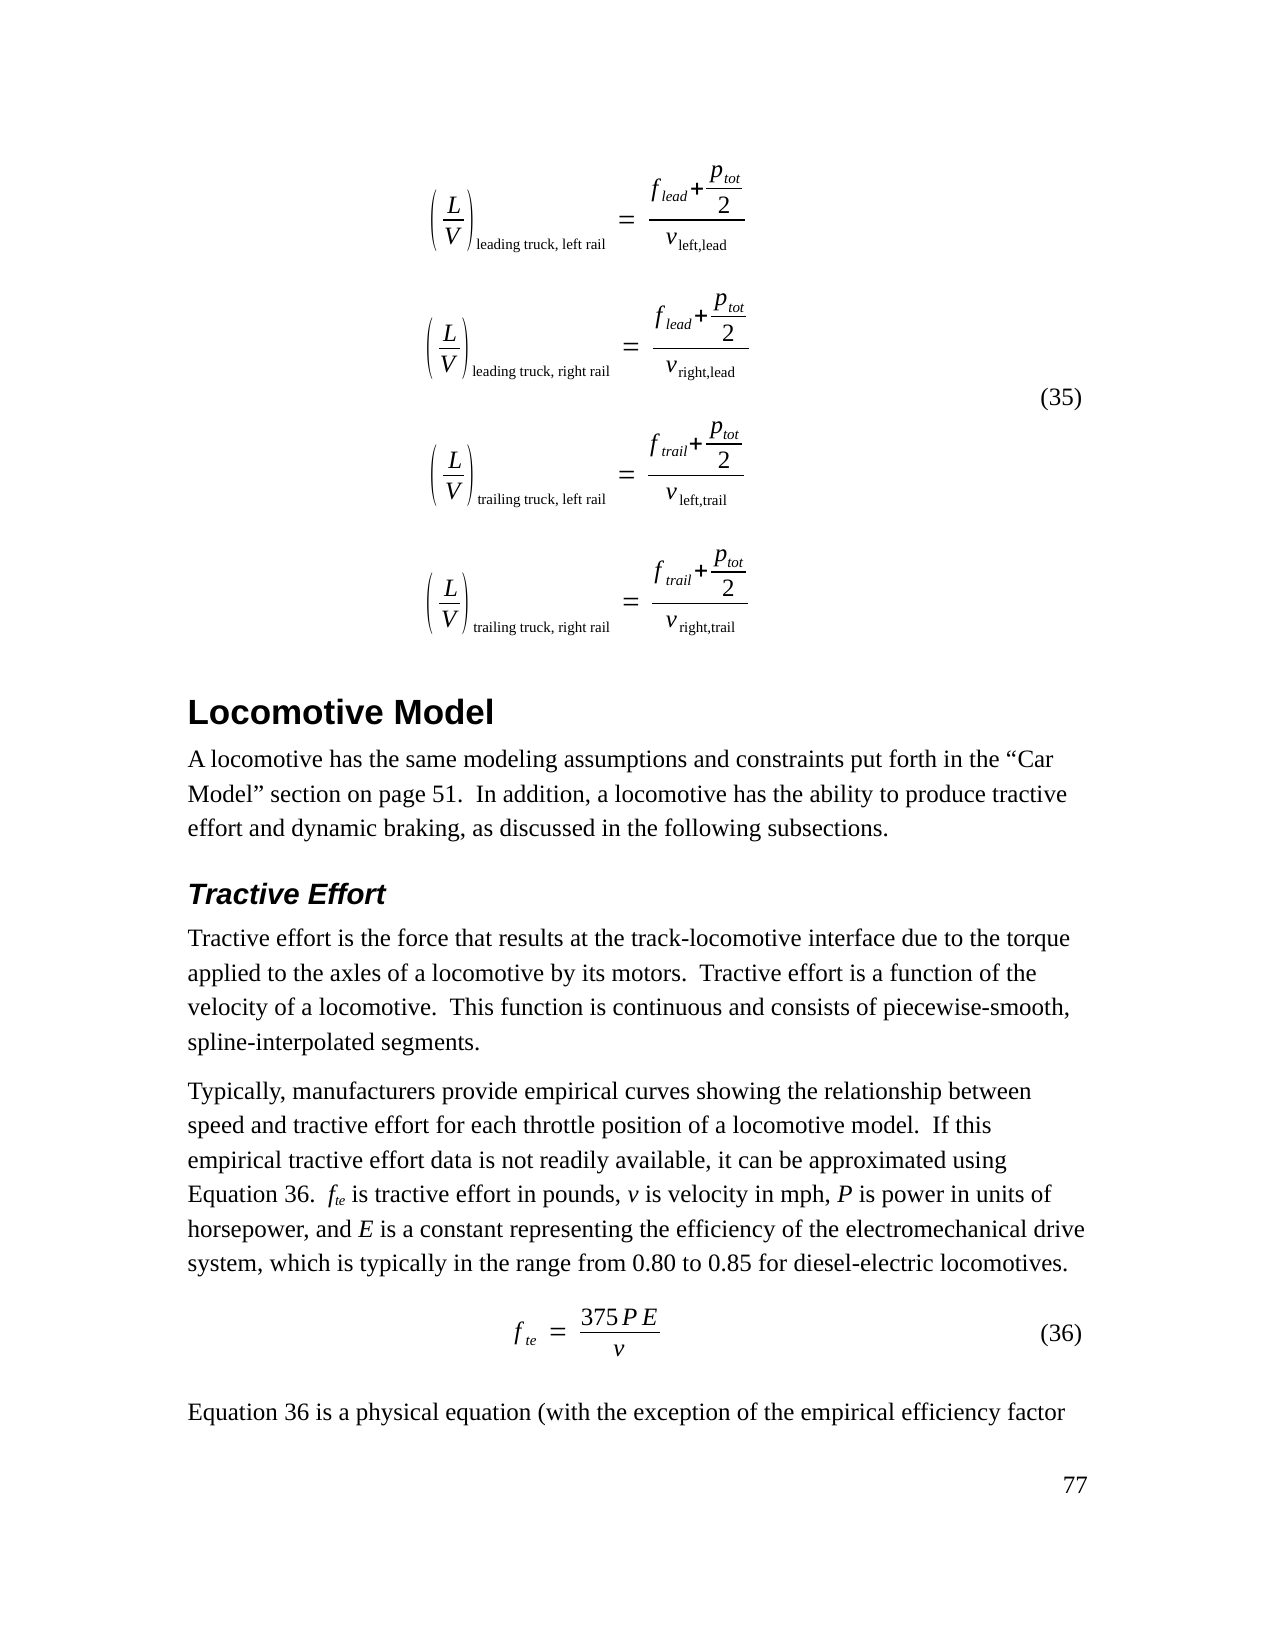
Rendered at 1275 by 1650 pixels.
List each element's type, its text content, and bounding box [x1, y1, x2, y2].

subtitle Tractive Effort [187, 877, 1087, 911]
subtitle Locomotive Model [187, 692, 1087, 732]
table_header (36) [988, 1297, 1087, 1368]
text Equation 36 is a physical equation (with the exception of the empirical efficiency factor [187, 1397, 1087, 1425]
text A locomotive has the same modeling assumptions and constraints put forth in the “Car Model” section on page 52. In addition, a locomotive has the ability to produce tractive effort and dynamic braking, as discussed in the following subsections. [187, 744, 1087, 842]
text Tractive effort is the force that results at the track-locomotive interface due to the torque applied to the axles of a locomotive by its motors. Tractive effort is a function of the velocity of a locomotive. This function is continuous and consists of piecewise-smooth, spline-interpolated segments. [187, 923, 1087, 1056]
text Typically, manufacturers provide empirical curves showing the relationship between speed and tractive effort for each throttle position of a locomotive model. If this empirical tractive effort data is not readily available, it can be approximated using Equation 36. fte is tractive effort in pounds, v is velocity in mph, P is power in units of horsepower, and E is a constant representing the efficiency of the electromechanical drive system, which is typically in the range from 0.80 to 0.85 for diesel-electric locomotives. [187, 1076, 1087, 1277]
table_header [188, 1297, 987, 1368]
table_header [188, 150, 987, 642]
table_header (35) [988, 150, 1087, 642]
